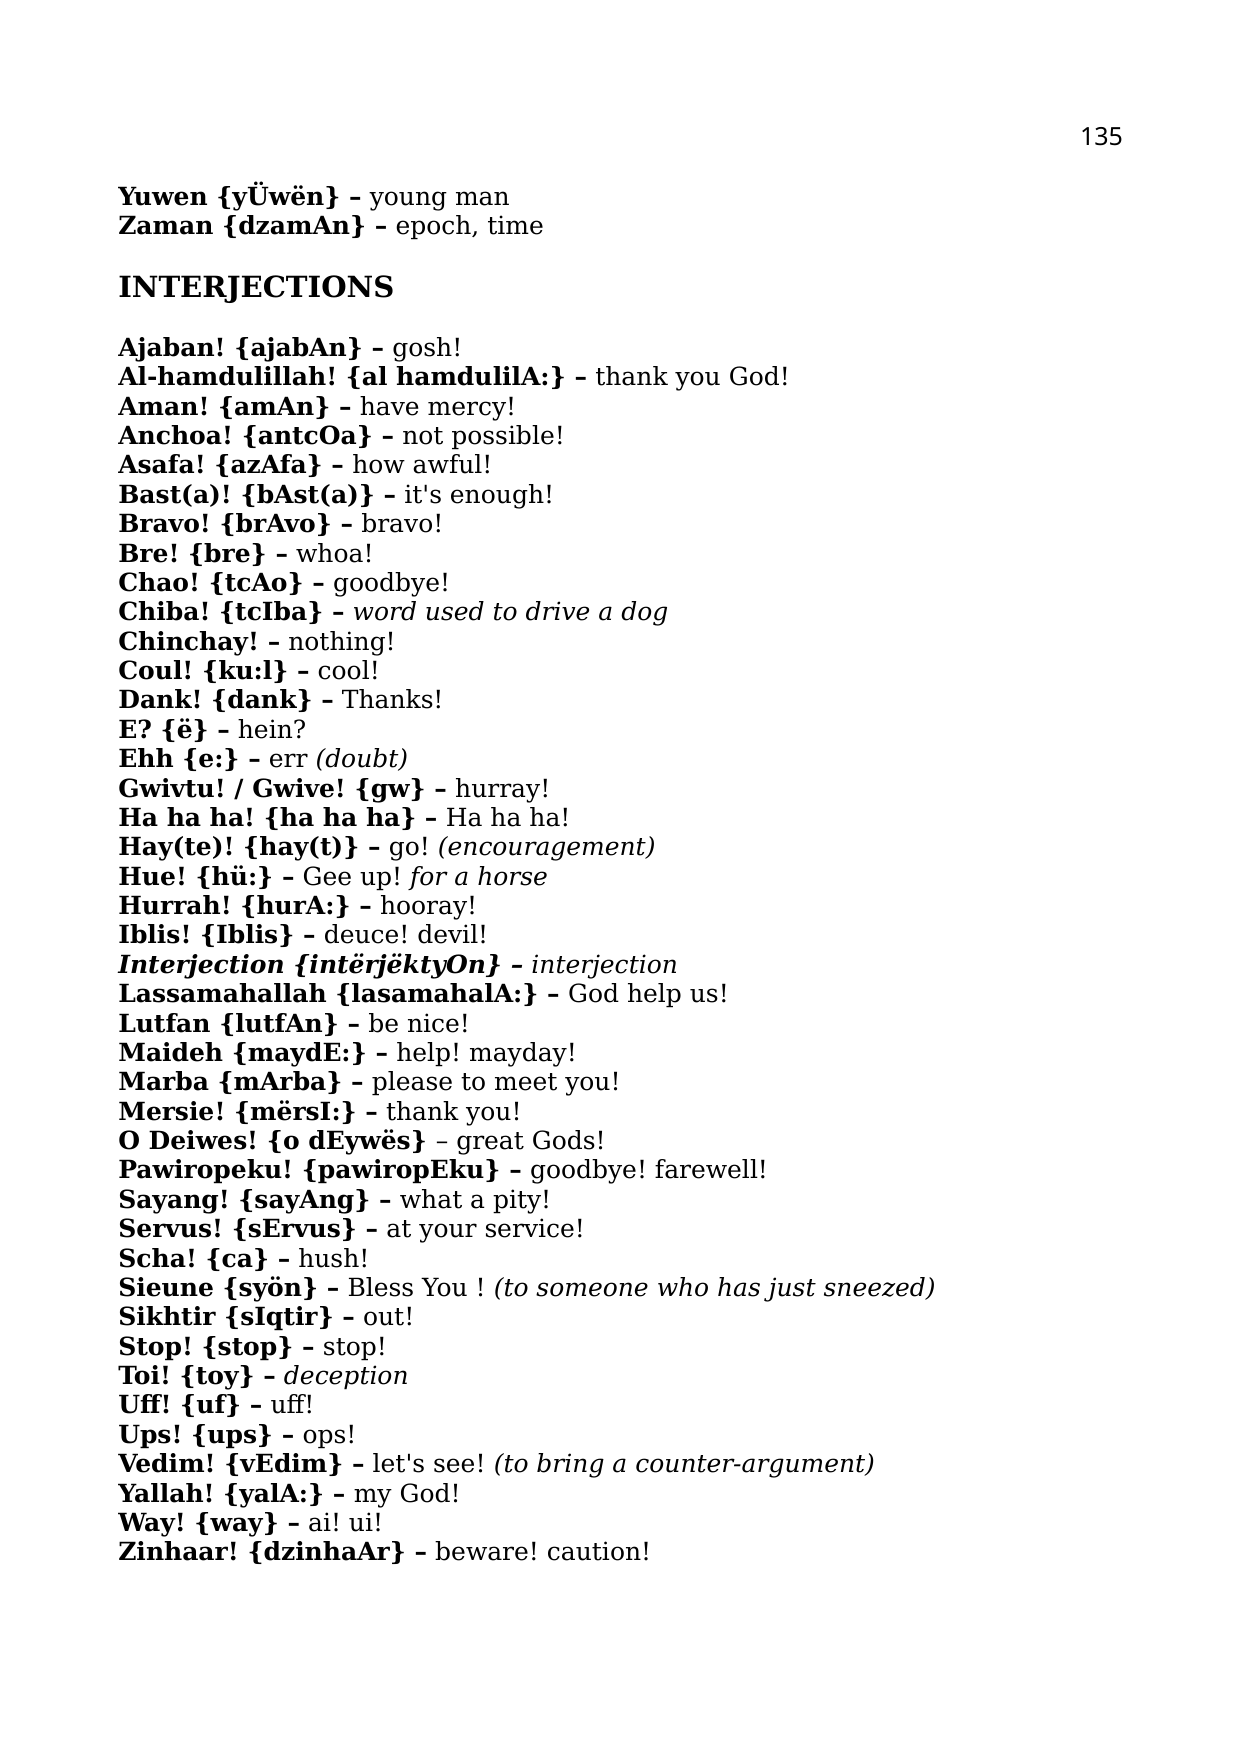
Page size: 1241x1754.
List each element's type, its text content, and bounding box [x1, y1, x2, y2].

text Anchoa! {antcOa} – not possible! [118, 421, 1123, 451]
text Aman! {amAn} – have mercy! [118, 392, 1123, 421]
text Ha ha ha! {ha ha ha} – Ha ha ha! [118, 803, 1123, 832]
text Lassamahallah {lasamahalA:} – God help us! [118, 979, 1123, 1009]
text Vedim! {vEdim} – let's see! (to bring a counter-argument) [118, 1449, 1123, 1479]
text Toi! {toy} – deception [118, 1361, 1123, 1391]
text Iblis! {Iblis} – deuce! devil! [118, 921, 1123, 950]
text Chinchay! – nothing! [118, 627, 1123, 656]
text Bast(a)! {bAst(a)} – it's enough! [118, 480, 1123, 509]
text Yallah! {yalA:} – my God! [118, 1479, 1123, 1508]
text Zaman {dzamAn} – epoch, time [118, 211, 1123, 240]
text Mersie! {mërsI:} – thank you! [118, 1097, 1123, 1126]
text Ehh {e:} – err (doubt) [118, 744, 1123, 774]
text Stop! {stop} – stop! [118, 1332, 1123, 1361]
text Coul! {ku:l} – cool! [118, 656, 1123, 686]
text Hay(te)! {hay(t)} – go! (encouragement) [118, 832, 1123, 862]
text E? {ë} – hein? [118, 715, 1123, 744]
text Scha! {ca} – hush! [118, 1244, 1123, 1273]
text Sayang! {sayAng} – what a pity! [118, 1185, 1123, 1214]
text Servus! {sErvus} – at your service! [118, 1214, 1123, 1244]
text Hurrah! {hurA:} – hooray! [118, 891, 1123, 921]
text Bre! {bre} – whoa! [118, 539, 1123, 568]
text Yuwen {yÜwën} – young man [118, 182, 1123, 211]
text Lutfan {lutfAn} – be nice! [118, 1009, 1123, 1038]
text Dank! {dank} – Thanks! [118, 686, 1123, 715]
text O Deiwes! {o dEywës} – great Gods! [118, 1126, 1123, 1156]
text Chao! {tcAo} – goodbye! [118, 568, 1123, 597]
text Pawiropeku! {pawiropEku} – goodbye! farewell! [118, 1156, 1123, 1185]
text Al-hamdulillah! {al hamdulilA:} – thank you God! [118, 362, 1123, 392]
text Sieune {syön} – Bless You ! (to someone who has just sneezed) [118, 1273, 1123, 1302]
text Asafa! {azAfa} – how awful! [118, 451, 1123, 480]
text Ups! {ups} – ops! [118, 1420, 1123, 1449]
text Maideh {maydE:} – help! mayday! [118, 1038, 1123, 1067]
text Ajaban! {ajabAn} – gosh! [118, 333, 1123, 362]
text Gwivtu! / Gwive! {gw} – hurray! [118, 774, 1123, 803]
text Zinhaar! {dzinhaAr} – beware! caution! [118, 1537, 1123, 1567]
text Bravo! {brAvo} – bravo! [118, 509, 1123, 539]
text Hue! {hü:} – Gee up! for a horse [118, 862, 1123, 891]
text Way! {way} – ai! ui! [118, 1508, 1123, 1537]
text Uff! {uf} – uff! [118, 1391, 1123, 1420]
text Marba {mArba} – please to meet you! [118, 1067, 1123, 1097]
text Sikhtir {sIqtir} – out! [118, 1302, 1123, 1332]
text Chiba! {tcIba} – word used to drive a dog [118, 597, 1123, 627]
subtitle INTERJECTIONS [118, 269, 1123, 304]
text Interjection {intërjëktyOn} – interjection [118, 950, 1123, 979]
